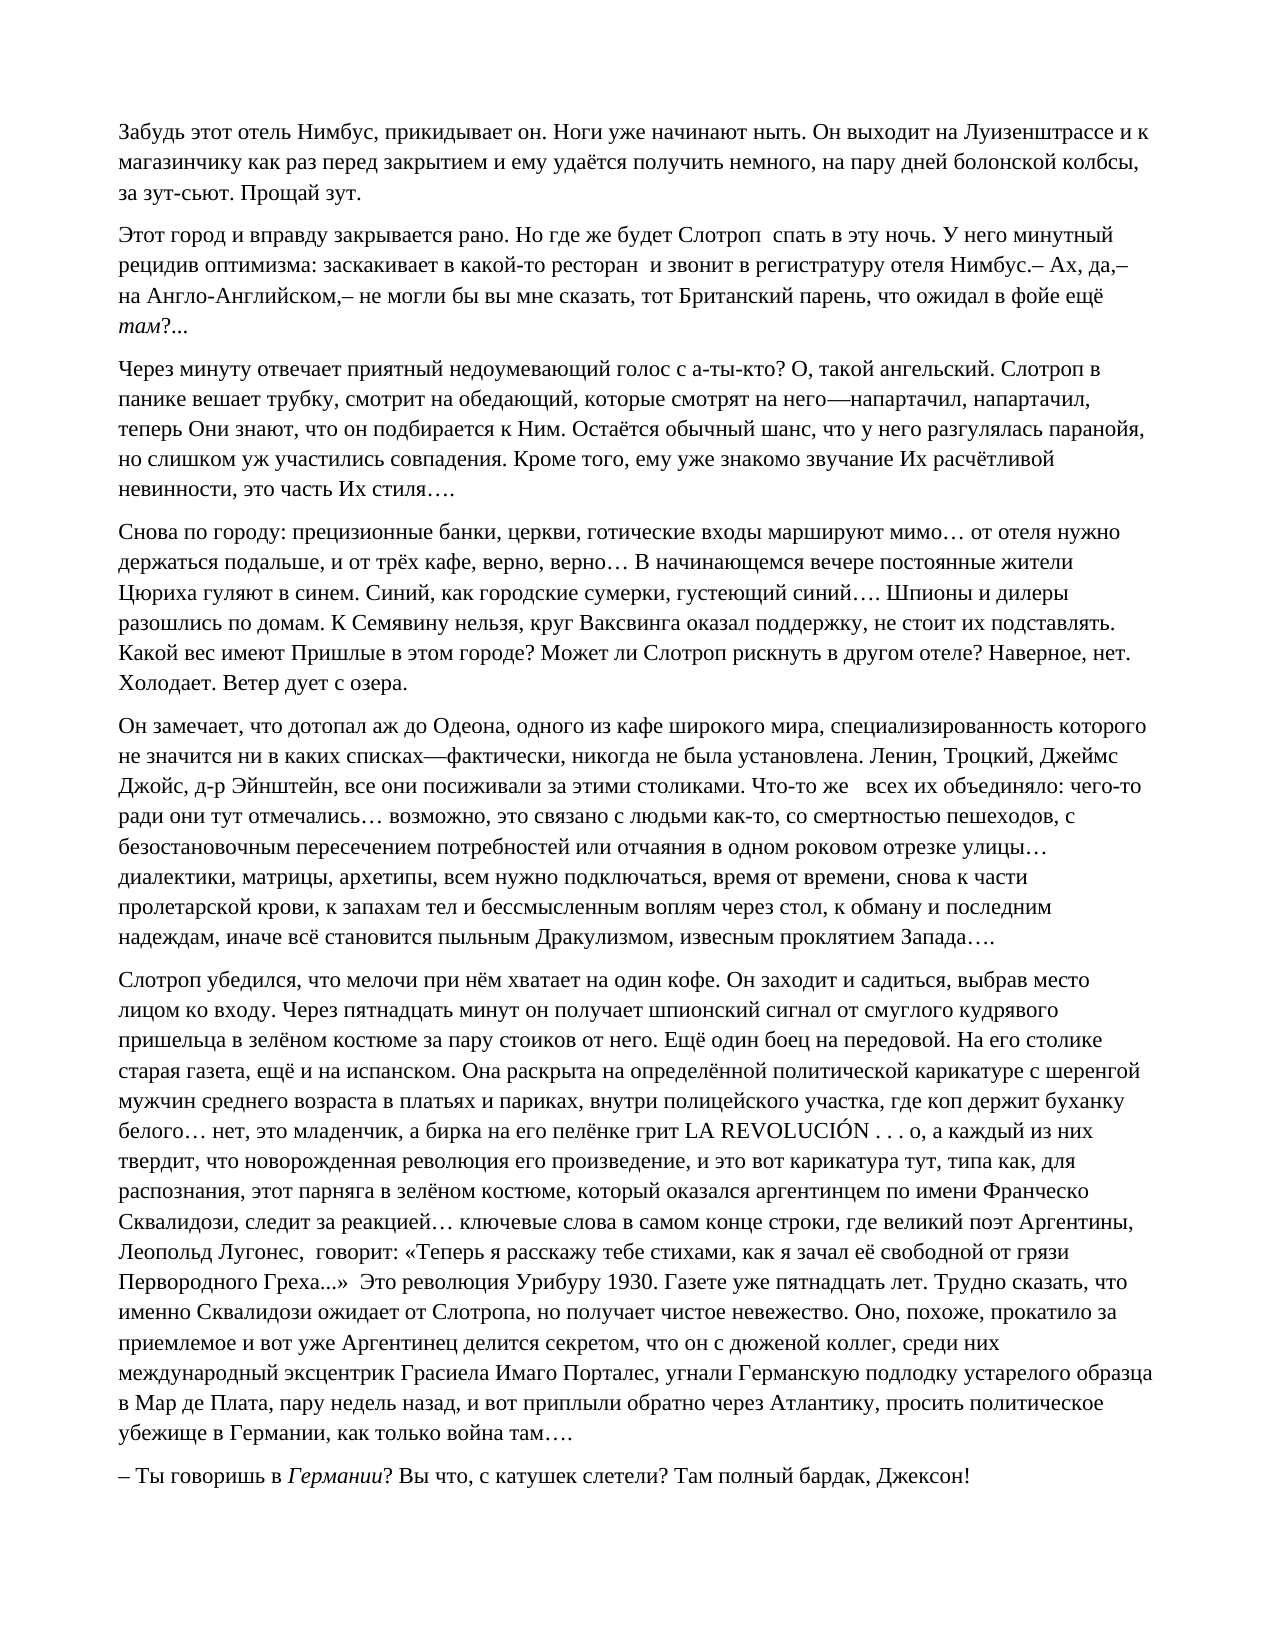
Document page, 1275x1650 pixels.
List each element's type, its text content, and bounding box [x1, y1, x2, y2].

text – Ты говоришь в Германии? Вы что, с катушек слетели? Там полный бардак, Джексон! [118, 1462, 1157, 1488]
text Этот город и вправду закрывается рано. Но где же будет Слотроп спать в эту ночь. У него минутный рецидив оптимизма: заскакивает в какой-то ресторан и звонит в регистратуру отеля Нимбус.– Ах, да,– на Англо-Английском,– не могли бы вы мне сказать, тот Британский парень, что ожидал в фойе ещё там?... [118, 221, 1157, 338]
text Забудь этот отель Нимбус, прикидывает он. Ноги уже начинают ныть. Он выходит на Луизенштрассе и к магазинчику как раз перед закрытием и ему удаётся получить немного, на пару дней болонской колбсы, за зут-сьют. Прощай зут. [118, 118, 1157, 205]
text Снова по городу: прецизионные банки, церкви, готические входы маршируют мимо… от отеля нужно держаться подальше, и от трёх кафе, верно, верно… В начинающемся вечере постоянные жители Цюриха гуляют в синем. Синий, как городские сумерки, густеющий синий…. Шпионы и дилеры разошлись по домам. К Семявину нельзя, круг Ваксвинга оказал поддержку, не стоит их подставлять. Какой вес имеют Пришлые в этом городе? Может ли Слотроп рискнуть в другом отеле? Наверное, нет. Холодает. Ветер дует с озера. [118, 518, 1157, 696]
text Он замечает, что дотопал аж до Одеона, одного из кафе широкого мира, специализированность которого не значится ни в каких списках—фактически, никогда не была установлена. Ленин, Троцкий, Джеймс Джойс, д-р Эйнштейн, все они посиживали за этими столиками. Что-то же всех их объединяло: чего-то ради они тут отмечались… возможно, это связано с людьми как-то, со смертностью пешеходов, с безостановочным пересечением потребностей или отчаяния в одном роковом отрезке улицы… диалектики, матрицы, архетипы, всем нужно подключаться, время от времени, снова к части пролетарской крови, к запахам тел и бессмысленным воплям через стол, к обману и последним надеждам, иначе всё становится пыльным Дракулизмом, извесным проклятием Запада…. [118, 712, 1157, 950]
text Через минуту отвечает приятный недоумевающий голос с а-ты-кто? О, такой ангельский. Слотроп в панике вешает трубку, смотрит на обедающий, которые смотрят на него—напартачил, напартачил, теперь Они знают, что он подбирается к Ним. Остаётся обычный шанс, что у него разгулялась паранойя, но слишком уж участились совпадения. Кроме того, ему уже знакомо звучание Их расчётливой невинности, это часть Их стиля…. [118, 354, 1157, 502]
text Слотроп убедился, что мелочи при нём хватает на один кофе. Он заходит и садиться, выбрав место лицом ко входу. Через пятнадцать минут он получает шпионский сигнал от смуглого кудрявого пришельца в зелёном костюме за пару стоиков от него. Ещё один боец на передовой. На его столике старая газета, ещё и на испанском. Она раскрыта на определённой политической карикатуре с шеренгой мужчин среднего возраста в платьях и париках, внутри полицейского участка, где коп держит буханку белого… нет, это младенчик, а бирка на его пелёнке грит LA REVOLUCIÓN . . . о, а каждый из них твердит, что новорожденная революция его произведение, и это вот карикатура тут, типа как, для распознания, этот парняга в зелёном костюме, который оказался аргентинцем по имени Франческо Сквалидози, следит за реакцией… ключевые слова в самом конце строки, где великий поэт Аргентины, Леопольд Лугонес, говорит: «Теперь я расскажу тебе стихами, как я зачал её свободной от грязи Первородного Греха...» Это революция Урибуру 1930. Газете уже пятнадцать лет. Трудно сказать, что именно Сквалидози ожидает от Слотропа, но получает чистое невежество. Оно, похоже, прокатило за приемлемое и вот уже Аргентинец делится секретом, что он с дюженой коллег, среди них международный эксцентрик Грасиела Имаго Порталес, угнали Германскую подлодку устарелого образца в Мар де Плата, пару недель назад, и вот приплыли обратно через Атлантику, просить политическое убежище в Германии, как только война там…. [118, 966, 1157, 1446]
